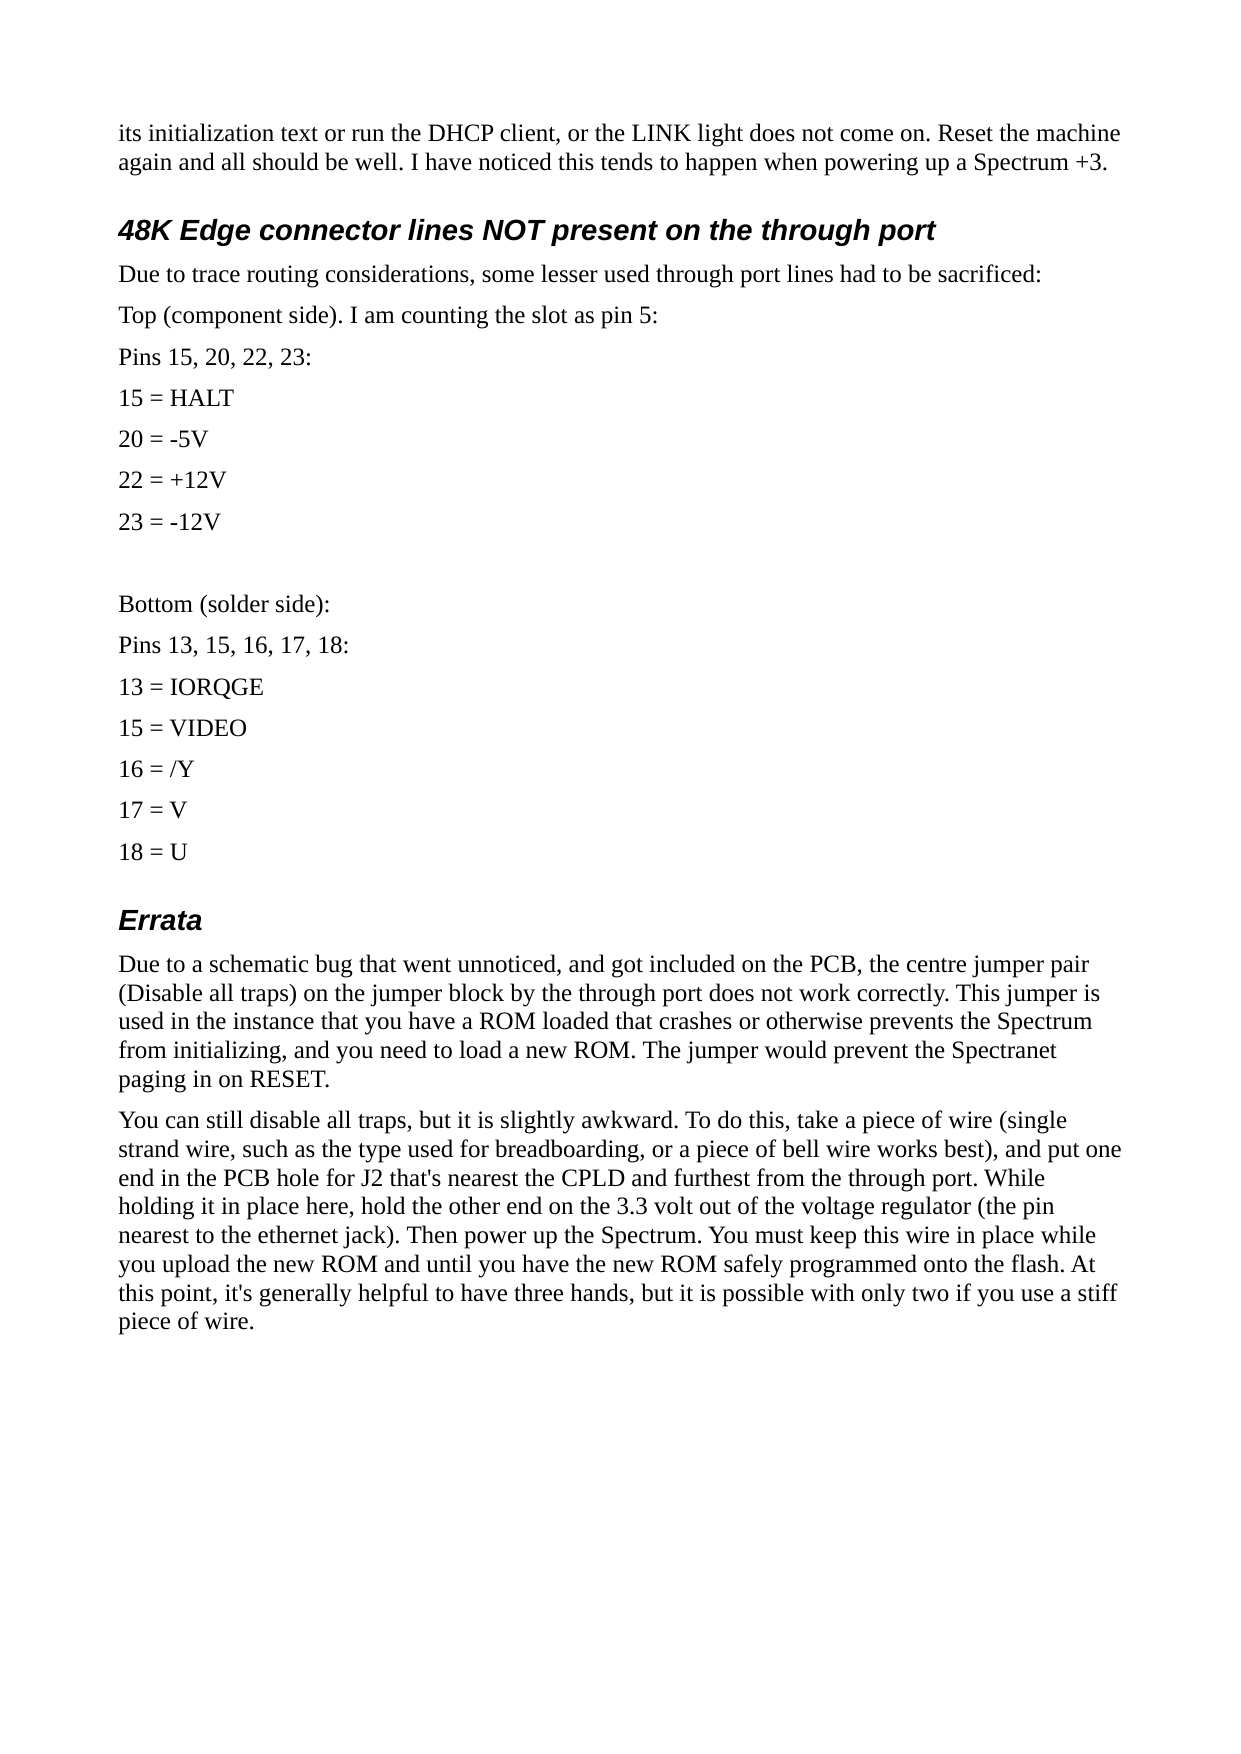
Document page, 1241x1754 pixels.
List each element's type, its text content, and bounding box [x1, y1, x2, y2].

text 23 = -12V [118, 507, 1122, 535]
text Pins 15, 20, 22, 23: [118, 342, 1122, 370]
text 16 = /Y [118, 754, 1122, 783]
text 15 = HALT [118, 383, 1122, 412]
text Due to trace routing considerations, some lesser used through port lines had to be sacrificed: [118, 259, 1122, 288]
text 17 = V [118, 795, 1122, 824]
text its initialization text or run the DHCP client, or the LINK light does not come on. Reset the machine again and all should be well. I have noticed this tends to happen when powering up a Spectrum +3. [118, 118, 1122, 176]
text You can still disable all traps, but it is slightly awkward. To do this, take a piece of wire (single strand wire, such as the type used for breadboarding, or a piece of bell wire works best), and put one end in the PCB hole for J2 that's nearest the CPLD and furthest from the through port. While holding it in place here, hold the other end on the 3.3 volt out of the voltage regulator (the pin nearest to the ethernet jack). Then power up the Spectrum. You must keep this wire in place while you upload the new ROM and until you have the new ROM safely programmed onto the flash. At this point, it's generally helpful to have three hands, but it is possible with only two if you use a stiff piece of wire. [118, 1105, 1122, 1335]
subtitle 48K Edge connector lines NOT present on the through port [118, 213, 1122, 247]
text Bottom (solder side): [118, 589, 1122, 618]
text Due to a schematic bug that went unnoticed, and got included on the PCB, the centre jumper pair (Disable all traps) on the jumper block by the through port does not work correctly. This jumper is used in the instance that you have a ROM loaded that crashes or otherwise prevents the Spectrum from initializing, and you need to load a new ROM. The jumper would prevent the Spectranet paging in on RESET. [118, 949, 1122, 1093]
text 22 = +12V [118, 465, 1122, 494]
text 15 = VIDEO [118, 713, 1122, 742]
text Top (component side). I am counting the slot as pin 5: [118, 300, 1122, 329]
text 18 = U [118, 837, 1122, 865]
text 20 = -5V [118, 424, 1122, 453]
text 13 = IORQGE [118, 672, 1122, 700]
text Pins 13, 15, 16, 17, 18: [118, 630, 1122, 659]
subtitle Errata [118, 903, 1122, 936]
